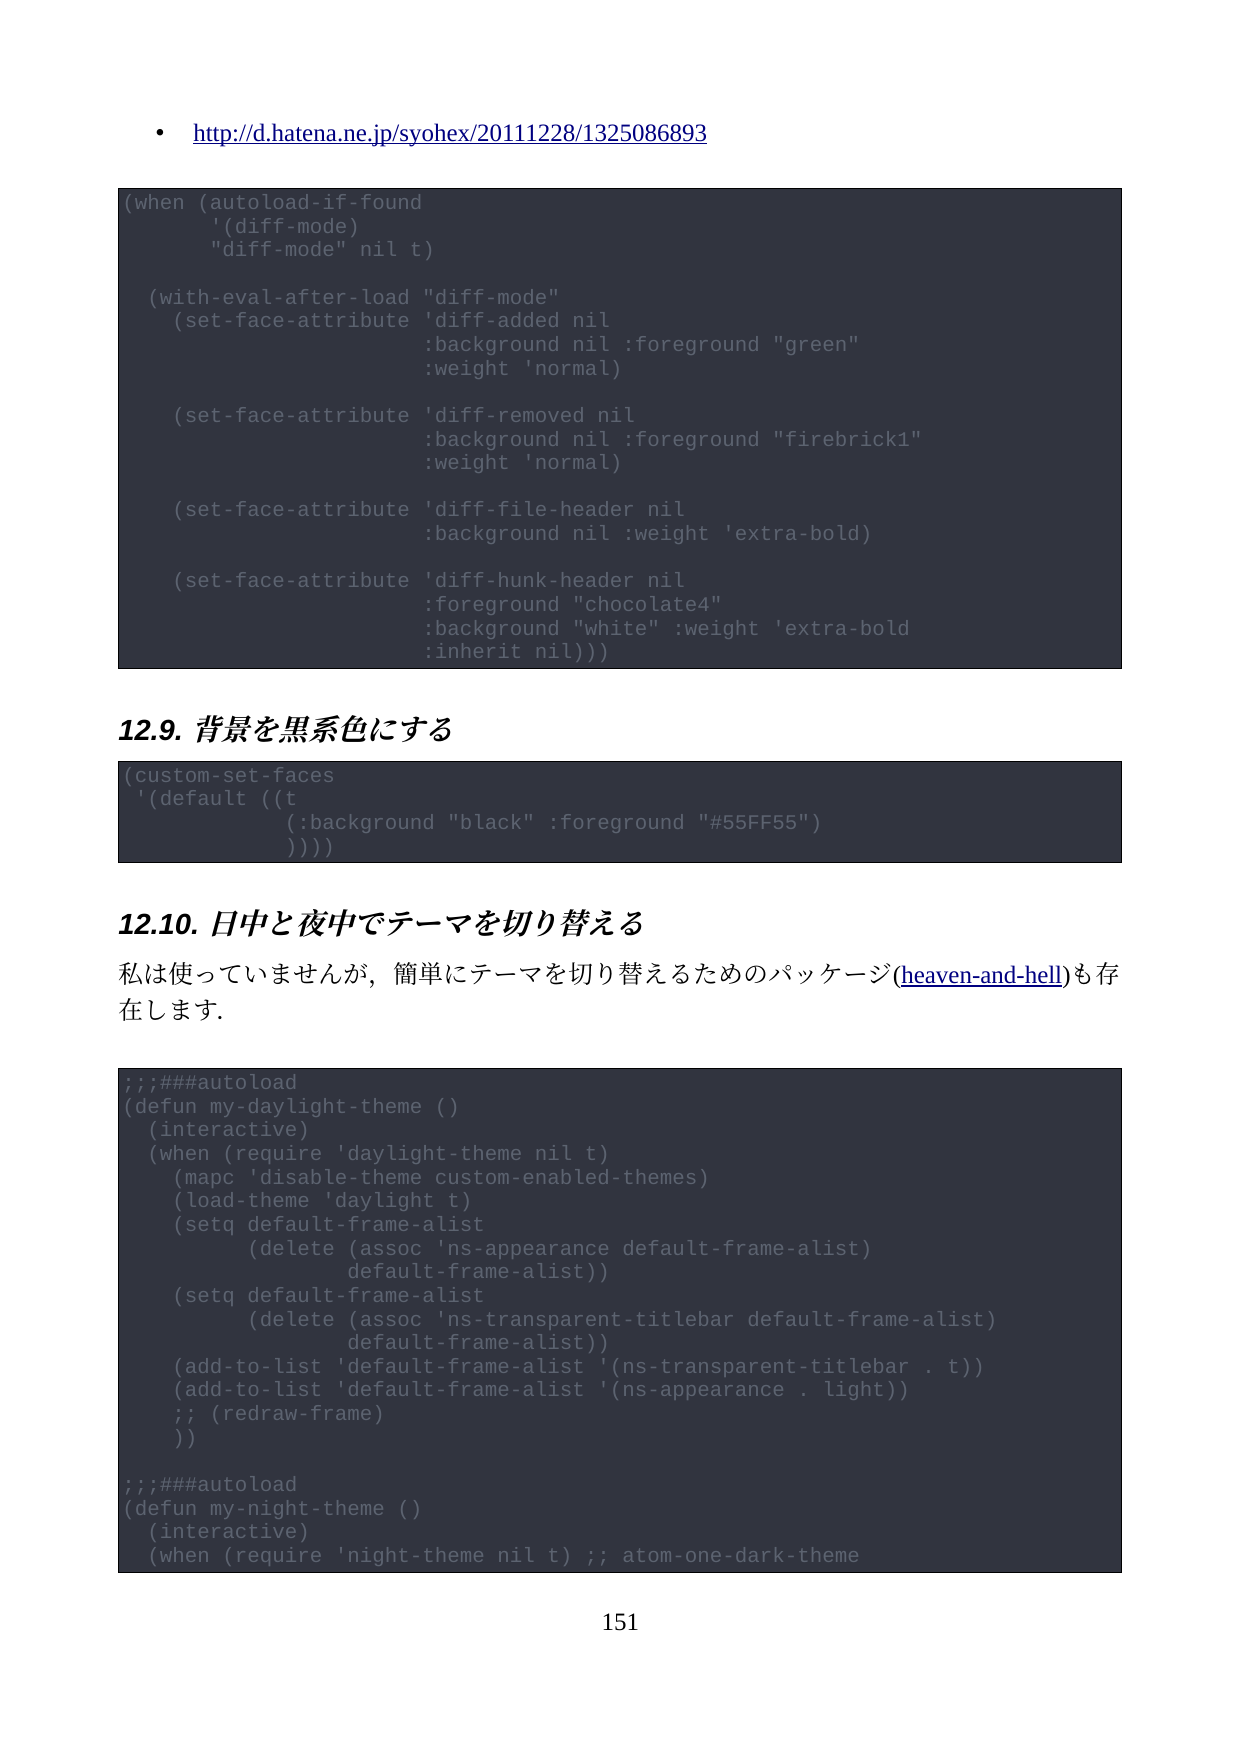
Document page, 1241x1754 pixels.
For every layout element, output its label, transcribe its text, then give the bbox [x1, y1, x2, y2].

text )))) [119, 832, 1121, 862]
text (setq default-frame-alist [119, 1210, 1121, 1234]
text (delete (assoc 'ns-transparent-titlebar default-frame-alist) [119, 1304, 1121, 1328]
text :weight 'normal) [119, 448, 1121, 472]
text (defun my-night-theme () [119, 1494, 1121, 1517]
text (set-face-attribute 'diff-added nil [119, 306, 1121, 330]
text default-frame-alist)) [119, 1257, 1121, 1281]
text '(diff-mode) [119, 212, 1121, 235]
text :background nil :foreground "firebrick1" [119, 424, 1121, 448]
text default-frame-alist)) [119, 1328, 1121, 1352]
text (when (require 'night-theme nil t) ;; atom-one-dark-theme [119, 1541, 1121, 1572]
text :inherit nil))) [119, 637, 1121, 668]
subtitle 日中と夜中でテーマを切り替える [118, 901, 1122, 942]
text ;; (redraw-frame) [119, 1399, 1121, 1423]
text ;;;###autoload [119, 1069, 1121, 1092]
subtitle 背景を黒系色にする [118, 706, 1122, 748]
text :weight 'normal) [119, 354, 1121, 377]
text (with-eval-after-load "diff-mode" [119, 283, 1121, 306]
text (setq default-frame-alist [119, 1281, 1121, 1304]
text (interactive) [119, 1517, 1121, 1541]
text (add-to-list 'default-frame-alist '(ns-transparent-titlebar . t)) [119, 1352, 1121, 1376]
text (when (autoload-if-found [119, 189, 1121, 212]
text (set-face-attribute 'diff-file-header nil [119, 496, 1121, 519]
text )) [119, 1423, 1121, 1446]
text ;;;###autoload [119, 1470, 1121, 1494]
text (:background "black" :foreground "#55FF55") [119, 808, 1121, 832]
text (interactive) [119, 1115, 1121, 1139]
text (custom-set-faces [119, 762, 1121, 784]
text (load-theme 'daylight t) [119, 1186, 1121, 1210]
text :background nil :foreground "green" [119, 330, 1121, 354]
text :background nil :weight 'extra-bold) [119, 519, 1121, 543]
text 私は使っていませんが，簡単にテーマを切り替えるためのパッケージ(heaven-and-hell)も存在します． [118, 955, 1122, 1056]
text '(default ((t [119, 784, 1121, 808]
text "diff-mode" nil t) [119, 235, 1121, 259]
text (delete (assoc 'ns-appearance default-frame-alist) [119, 1234, 1121, 1257]
text (set-face-attribute 'diff-removed nil [119, 401, 1121, 424]
text (add-to-list 'default-frame-alist '(ns-appearance . light)) [119, 1376, 1121, 1399]
text :background "white" :weight 'extra-bold [119, 614, 1121, 637]
text (mapc 'disable-theme custom-enabled-themes) [119, 1163, 1121, 1186]
text (defun my-daylight-theme () [119, 1092, 1121, 1115]
text :foreground "chocolate4" [119, 590, 1121, 614]
text (set-face-attribute 'diff-hunk-header nil [119, 566, 1121, 590]
list http://d.hatena.ne.jp/syohex/20111228/1325086893 [156, 118, 1122, 176]
text (when (require 'daylight-theme nil t) [119, 1139, 1121, 1163]
